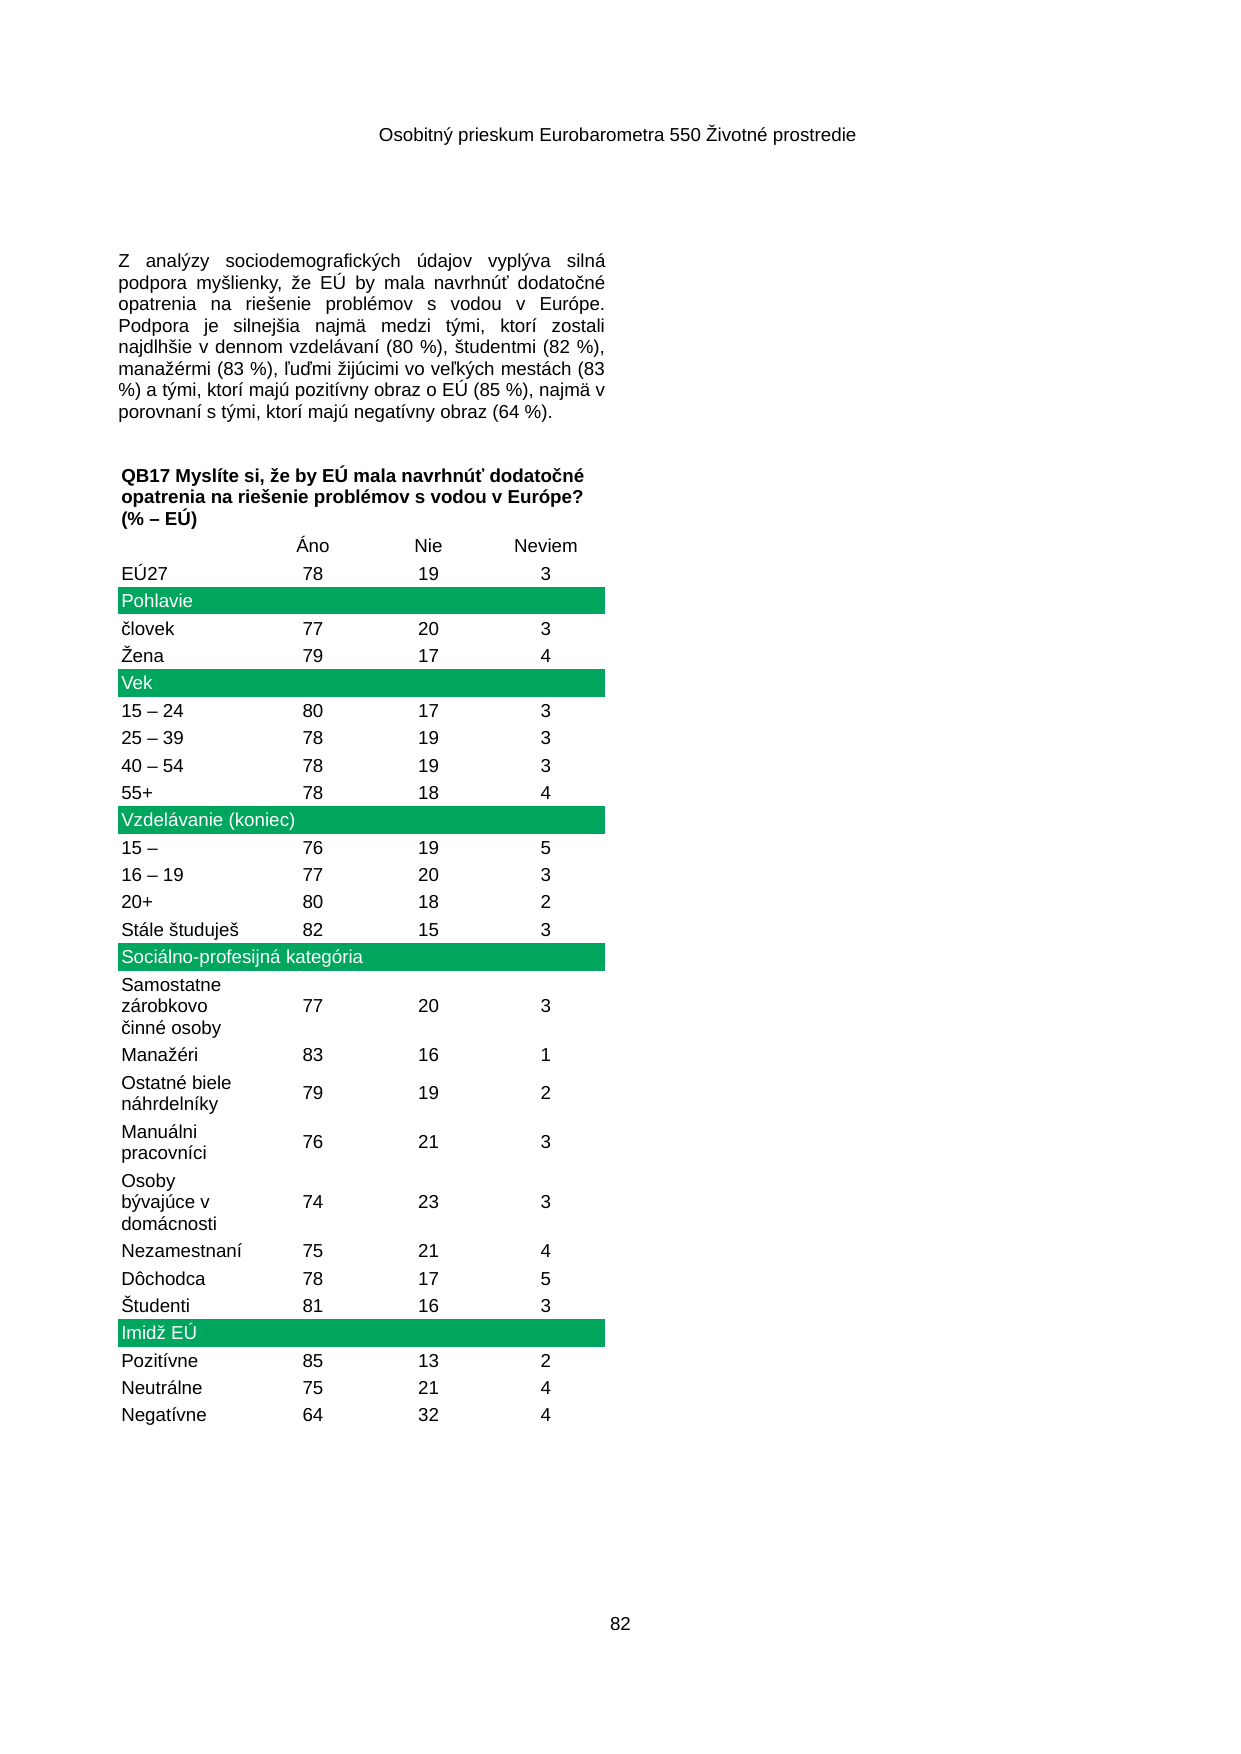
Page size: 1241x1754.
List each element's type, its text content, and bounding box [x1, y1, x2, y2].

table_cell 79 [254, 1069, 371, 1117]
table_cell 4 [486, 1401, 605, 1429]
table_cell 15 – 24 [118, 697, 254, 724]
table_cell Osoby bývajúce v domácnosti [118, 1166, 254, 1237]
table_cell 23 [371, 1166, 486, 1237]
table_cell človek [118, 615, 254, 642]
table_cell Imidž EÚ [118, 1319, 605, 1347]
table_cell Sociálno-profesijná kategória [118, 943, 605, 971]
table_cell Áno [254, 532, 371, 560]
table_cell Žena [118, 642, 254, 669]
table_cell 78 [254, 724, 371, 751]
table_cell 20+ [118, 889, 254, 916]
table_cell 20 [371, 861, 486, 888]
table_cell 85 [254, 1347, 371, 1374]
table_cell 77 [254, 861, 371, 888]
table_cell 16 – 19 [118, 861, 254, 888]
table_cell 1 [486, 1041, 605, 1068]
table_cell Dôchodca [118, 1264, 254, 1292]
table_cell 32 [371, 1401, 486, 1429]
table_cell 55+ [118, 779, 254, 806]
table_cell 83 [254, 1041, 371, 1068]
table_cell 78 [254, 560, 371, 587]
table_cell 2 [486, 1069, 605, 1117]
table_cell 21 [371, 1237, 486, 1264]
table_cell 3 [486, 724, 605, 751]
table_cell 20 [371, 971, 486, 1041]
table_cell 80 [254, 697, 371, 724]
table_cell 15 [371, 916, 486, 943]
table_cell 74 [254, 1166, 371, 1237]
table_cell 77 [254, 615, 371, 642]
table_cell 17 [371, 1264, 486, 1292]
table_cell 79 [254, 642, 371, 669]
table_cell 19 [371, 560, 486, 587]
table_cell Neutrálne [118, 1374, 254, 1401]
table_cell 20 [371, 615, 486, 642]
table_cell 2 [486, 1347, 605, 1374]
table_cell 18 [371, 779, 486, 806]
table_cell 5 [486, 1264, 605, 1292]
table_cell 5 [486, 834, 605, 861]
table_cell 40 – 54 [118, 751, 254, 779]
table_cell 78 [254, 751, 371, 779]
table_cell Neviem [486, 532, 605, 560]
table_cell Samostatne zárobkovo činné osoby [118, 971, 254, 1041]
table_cell 16 [371, 1041, 486, 1068]
table_cell 3 [486, 861, 605, 888]
table_cell 3 [486, 971, 605, 1041]
table_cell 64 [254, 1401, 371, 1429]
table_cell 75 [254, 1237, 371, 1264]
table_cell 82 [254, 916, 371, 943]
table_cell 76 [254, 1118, 371, 1166]
table_cell Pohlavie [118, 587, 605, 614]
table_cell 78 [254, 779, 371, 806]
table_cell 21 [371, 1118, 486, 1166]
table_cell Pozitívne [118, 1347, 254, 1374]
table_cell 77 [254, 971, 371, 1041]
table_cell 3 [486, 615, 605, 642]
table_cell 15 – [118, 834, 254, 861]
table_cell 17 [371, 642, 486, 669]
table_cell 3 [486, 1118, 605, 1166]
table_cell 4 [486, 1237, 605, 1264]
table_cell 75 [254, 1374, 371, 1401]
table_cell 13 [371, 1347, 486, 1374]
table_cell 80 [254, 889, 371, 916]
table_cell 25 – 39 [118, 724, 254, 751]
table_cell 81 [254, 1292, 371, 1319]
table_cell 2 [486, 889, 605, 916]
table_cell 16 [371, 1292, 486, 1319]
table_cell Vzdelávanie (koniec) [118, 806, 605, 834]
table_cell 78 [254, 1264, 371, 1292]
table_cell 4 [486, 642, 605, 669]
table_cell 4 [486, 1374, 605, 1401]
table_cell EÚ27 [118, 560, 254, 587]
table_cell Študenti [118, 1292, 254, 1319]
table_cell Negatívne [118, 1401, 254, 1429]
table_cell 3 [486, 560, 605, 587]
table_cell 19 [371, 751, 486, 779]
text Z analýzy sociodemografických údajov vyplýva silná podpora myšlienky, že EÚ by mala navrhnúť dodatočné opatrenia na riešenie problémov s vodou v Európe. Podpora je silnejšia najmä medzi tými, ktorí zostali najdlhšie v dennom vzdelávaní (80 %), študentmi (82 %), manažérmi (83 %), ľuďmi žijúcimi vo veľkých mestách (83 %) a tými, ktorí majú pozitívny obraz o EÚ (85 %), najmä v porovnaní s tými, ktorí majú negatívny obraz (64 %). [118, 250, 605, 422]
table_header QB17 Myslíte si, že by EÚ mala navrhnúť dodatočné opatrenia na riešenie problémov s vodou v Európe? (% – EÚ) [118, 462, 605, 532]
table_cell Stále študuješ [118, 916, 254, 943]
table_cell 4 [486, 779, 605, 806]
table_cell 21 [371, 1374, 486, 1401]
table_cell 3 [486, 751, 605, 779]
table_cell Nezamestnaní [118, 1237, 254, 1264]
table_cell 3 [486, 916, 605, 943]
table_cell 3 [486, 1292, 605, 1319]
table_cell Manuálni pracovníci [118, 1118, 254, 1166]
table_cell Nie [371, 532, 486, 560]
table_cell 18 [371, 889, 486, 916]
table_cell 19 [371, 834, 486, 861]
table_cell 3 [486, 1166, 605, 1237]
table_cell 19 [371, 724, 486, 751]
table_cell 3 [486, 697, 605, 724]
table_cell [118, 532, 254, 560]
table_cell 19 [371, 1069, 486, 1117]
table_cell Vek [118, 669, 605, 697]
table_cell 17 [371, 697, 486, 724]
table_cell Manažéri [118, 1041, 254, 1068]
table_cell 76 [254, 834, 371, 861]
table_cell Ostatné biele náhrdelníky [118, 1069, 254, 1117]
